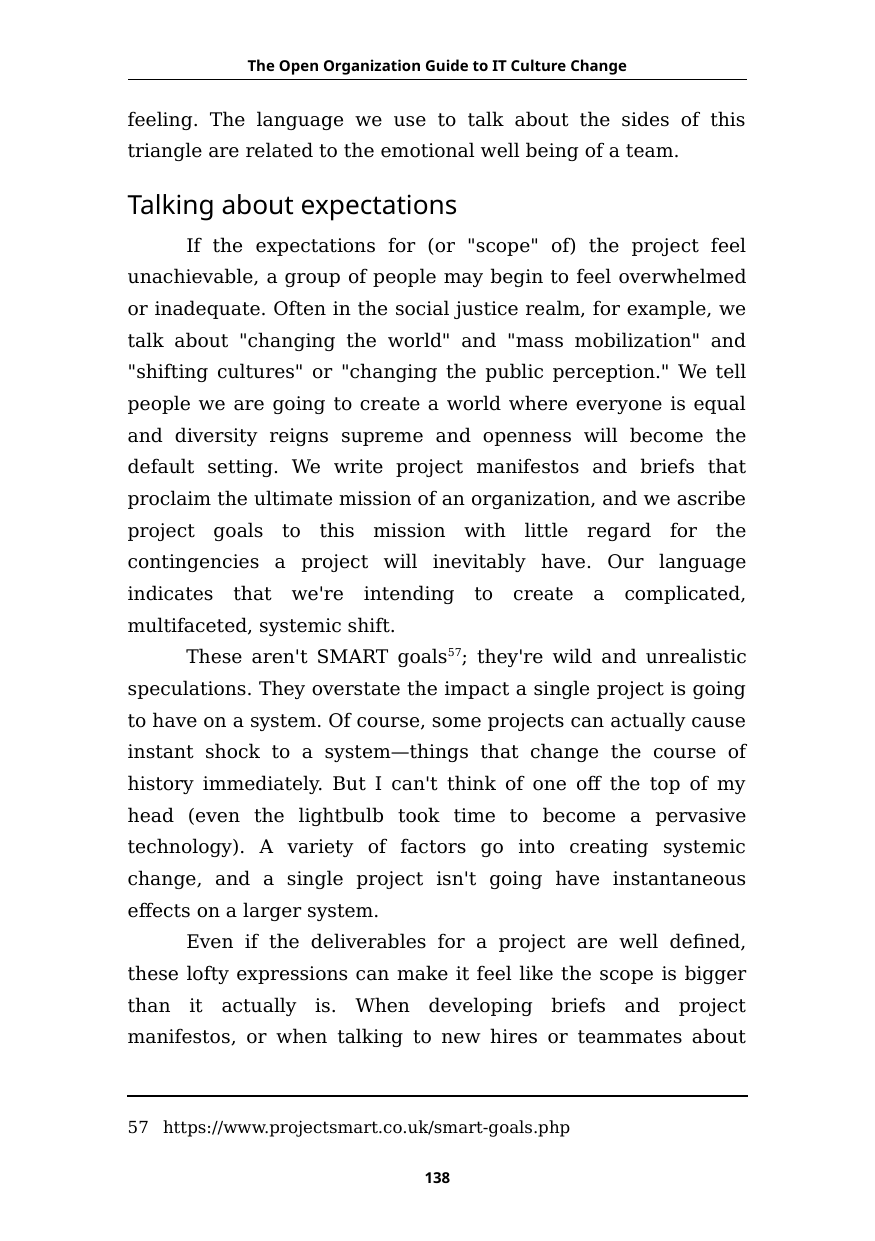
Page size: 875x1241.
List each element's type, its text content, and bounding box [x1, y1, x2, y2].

text Even if the deliverables for a project are well defined, these lofty expressions can make it feel like the scope is bigger than it actually is. When developing briefs and project manifestos, or when talking to new hires or teammates about [127, 932, 747, 1048]
subtitle Talking about expectations [127, 187, 747, 222]
text https://www.projectsmart.co.uk/smart-goals.php [127, 1118, 747, 1138]
text feeling. The language we use to talk about the sides of this triangle are related to the emotional well being of a team. [127, 109, 747, 162]
text If the expectations for (or "scope" of) the project feel unachievable, a group of people may begin to feel overwhelmed or inadequate. Often in the social justice realm, for example, we talk about "changing the world" and "mass mobilization" and "shifting cultures" or "changing the public perception." We tell people we are going to create a world where everyone is equal and diversity reigns supreme and openness will become the default setting. We write project manifestos and briefs that proclaim the ultimate mission of an organization, and we ascribe project goals to this mission with little regard for the contingencies a project will inevitably have. Our language indicates that we're intending to create a complicated, multifaceted, systemic shift. [127, 235, 747, 637]
text These aren't SMART goals; they're wild and unrealistic speculations. They overstate the impact a single project is going to have on a system. Of course, some projects can actually cause instant shock to a system—things that change the course of history immediately. But I can't think of one off the top of my head (even the lightbulb took time to become a pervasive technology). A variety of factors go into creating systemic change, and a single project isn't going have instantaneous effects on a larger system. [127, 647, 747, 922]
